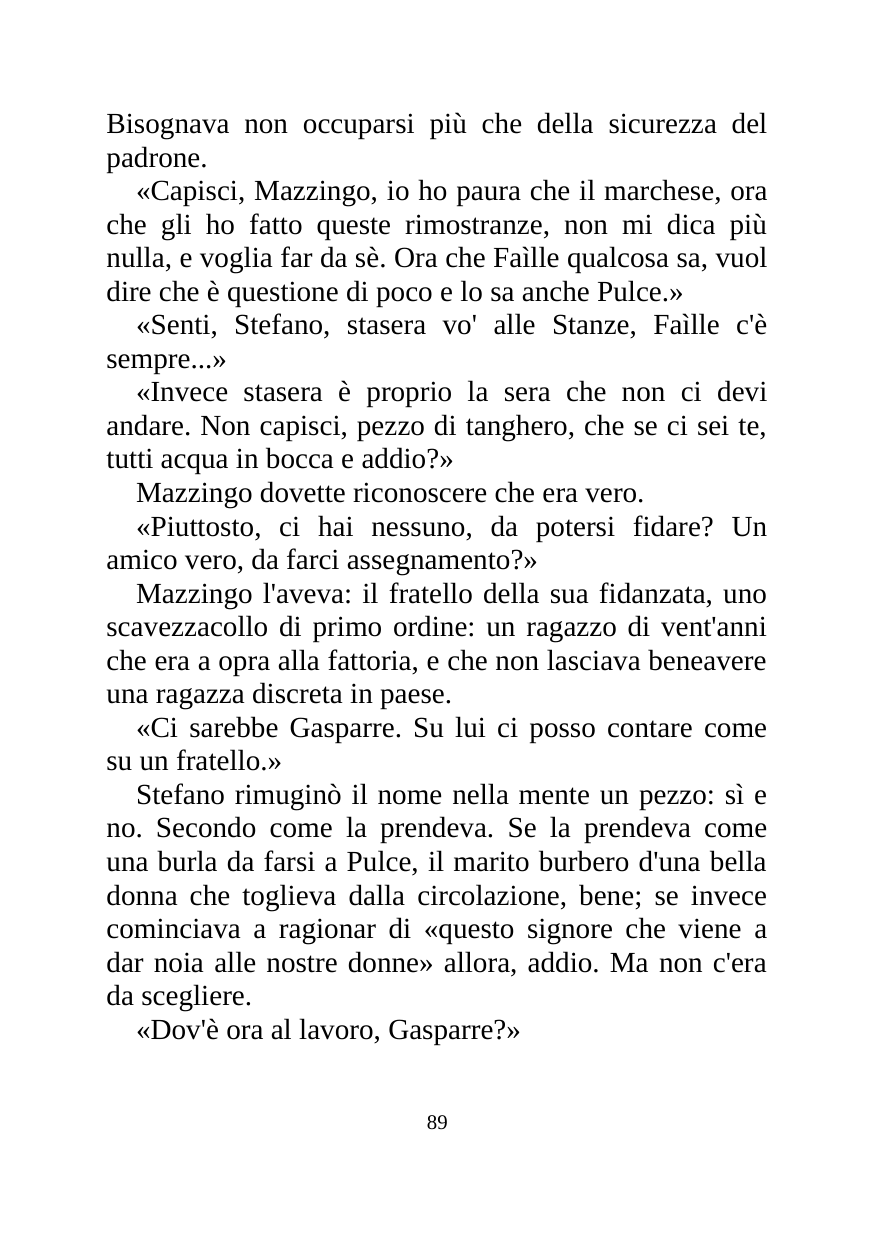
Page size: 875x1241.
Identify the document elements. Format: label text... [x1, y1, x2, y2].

text «Piuttosto, ci hai nessuno, da potersi fidare? Un amico vero, da farci assegnamento?» [106, 509, 768, 576]
text Bisognava non occuparsi più che della sicurezza del padrone. [106, 106, 768, 173]
text «Capisci, Mazzingo, io ho paura che il marchese, ora che gli ho fatto queste rimostranze, non mi dica più nulla, e voglia far da sè. Ora che Faìlle qualcosa sa, vuol dire che è questione di poco e lo sa anche Pulce.» [106, 173, 768, 307]
text «Invece stasera è proprio la sera che non ci devi andare. Non capisci, pezzo di tanghero, che se ci sei te, tutti acqua in bocca e addio?» [106, 374, 768, 475]
text Mazzingo l'aveva: il fratello della sua fidanzata, uno scavezzacollo di primo ordine: un ragazzo di vent'anni che era a opra alla fattoria, e che non lasciava beneavere una ragazza discreta in paese. [106, 576, 768, 710]
text «Senti, Stefano, stasera vo' alle Stanze, Faìlle c'è sempre...» [106, 307, 768, 374]
text «Dov'è ora al lavoro, Gasparre?» [106, 1012, 768, 1045]
text «Ci sarebbe Gasparre. Su lui ci posso contare come su un fratello.» [106, 710, 768, 777]
text Mazzingo dovette riconoscere che era vero. [106, 475, 768, 509]
text Stefano rimuginò il nome nella mente un pezzo: sì e no. Secondo come la prendeva. Se la prendeva come una burla da farsi a Pulce, il marito burbero d'una bella donna che toglieva dalla circolazione, bene; se invece cominciava a ragionar di «questo signore che viene a dar noia alle nostre donne» allora, addio. Ma non c'era da scegliere. [106, 777, 768, 1012]
